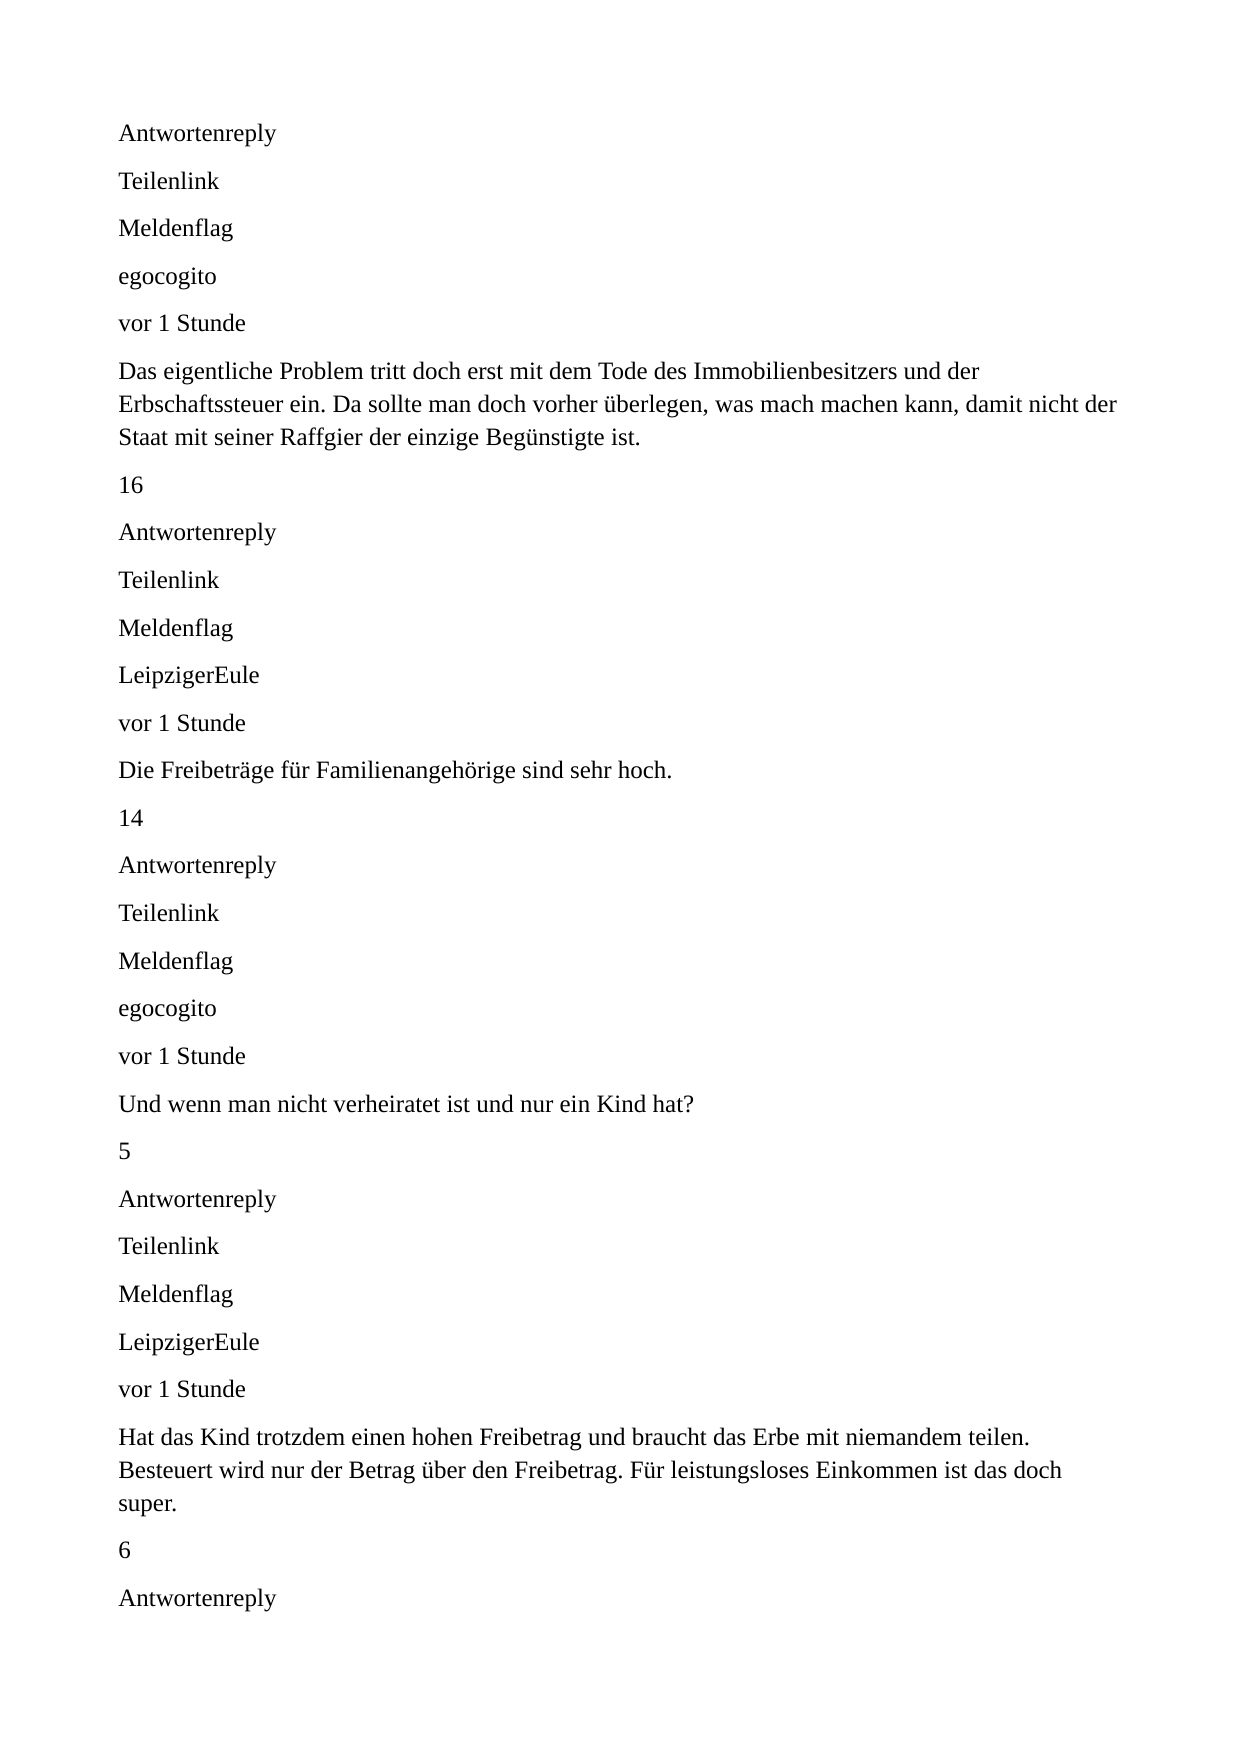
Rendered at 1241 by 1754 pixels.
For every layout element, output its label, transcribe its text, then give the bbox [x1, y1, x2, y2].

text Die Freibeträge für Familienangehörige sind sehr hoch. [118, 755, 1122, 784]
text egocogito [118, 261, 1122, 290]
text vor 1 Stunde [118, 1041, 1122, 1070]
text Meldenflag [118, 613, 1122, 641]
text Antwortenreply [118, 1184, 1122, 1213]
text Meldenflag [118, 213, 1122, 242]
text Und wenn man nicht verheiratet ist und nur ein Kind hat? [118, 1089, 1122, 1117]
text Antwortenreply [118, 517, 1122, 546]
text 14 [118, 803, 1122, 832]
text Hat das Kind trotzdem einen hohen Freibetrag und braucht das Erbe mit niemandem teilen. Besteuert wird nur der Betrag über den Freibetrag. Für leistungsloses Einkommen ist das doch super. [118, 1422, 1122, 1517]
text egocogito [118, 993, 1122, 1022]
text Antwortenreply [118, 1583, 1122, 1612]
text Teilenlink [118, 166, 1122, 194]
text 6 [118, 1536, 1122, 1564]
text vor 1 Stunde [118, 1374, 1122, 1403]
text LeipzigerEule [118, 660, 1122, 689]
text Teilenlink [118, 898, 1122, 927]
text Antwortenreply [118, 118, 1122, 147]
text vor 1 Stunde [118, 708, 1122, 737]
text vor 1 Stunde [118, 308, 1122, 337]
text Meldenflag [118, 1279, 1122, 1308]
text Das eigentliche Problem tritt doch erst mit dem Tode des Immobilienbesitzers und der Erbschaftssteuer ein. Da sollte man doch vorher überlegen, was mach machen kann, damit nicht der Staat mit seiner Raffgier der einzige Begünstigte ist. [118, 356, 1122, 451]
text 5 [118, 1136, 1122, 1165]
text Antwortenreply [118, 851, 1122, 879]
text Meldenflag [118, 946, 1122, 974]
text Teilenlink [118, 1231, 1122, 1260]
text LeipzigerEule [118, 1327, 1122, 1355]
text Teilenlink [118, 565, 1122, 594]
text 16 [118, 470, 1122, 498]
